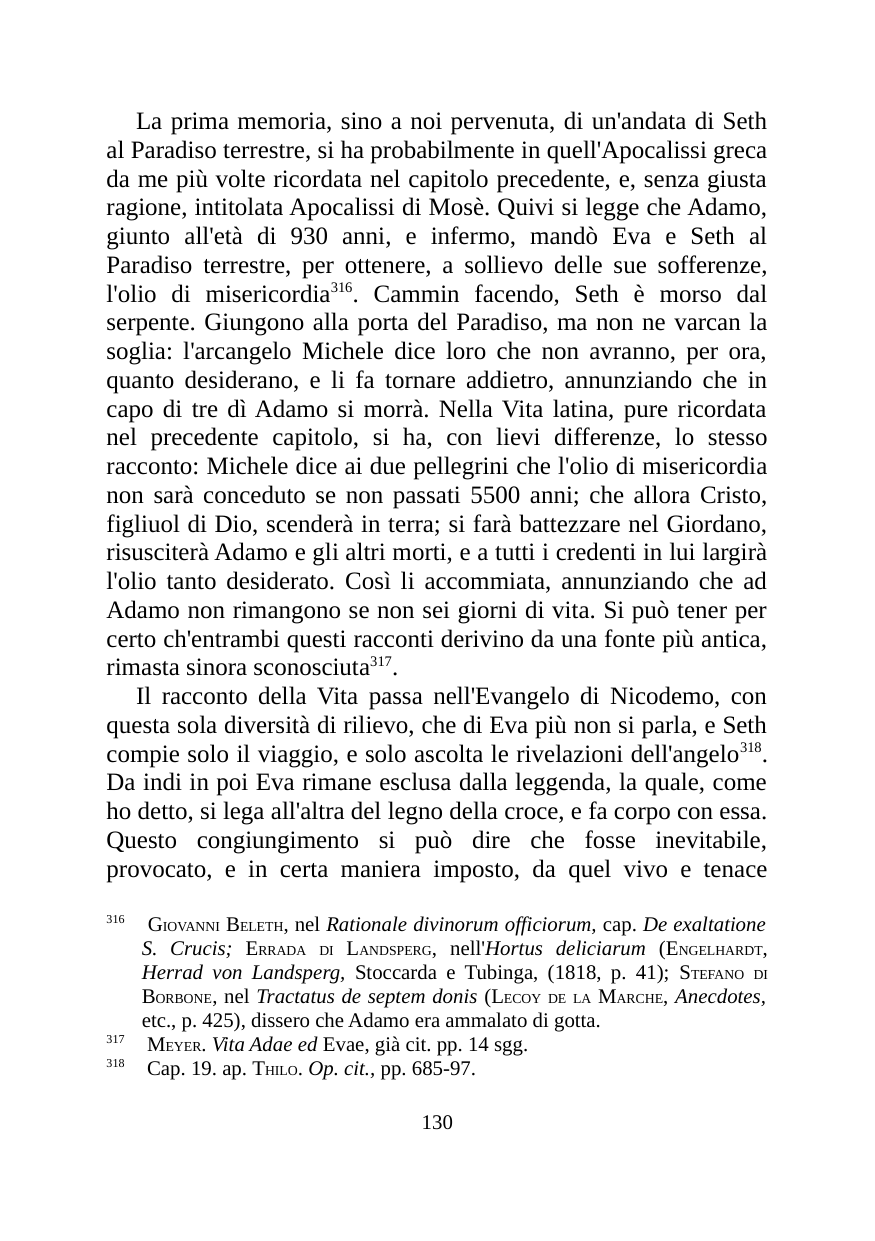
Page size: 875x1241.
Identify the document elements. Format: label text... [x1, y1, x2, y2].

text La prima memoria, sino a noi pervenuta, di un'andata di Seth al Paradiso terrestre, si ha probabilmente in quell'Apocalissi greca da me più volte ricordata nel capitolo precedente, e, senza giusta ragione, intitolata Apocalissi di Mosè. Quivi si legge che Adamo, giunto all'età di 930 anni, e infermo, mandò Eva e Seth al Paradiso terrestre, per ottenere, a sollievo delle sue sofferenze, l'olio di misericordia. Cammin facendo, Seth è morso dal serpente. Giungono alla porta del Paradiso, ma non ne varcan la soglia: l'arcangelo Michele dice loro che non avranno, per ora, quanto desiderano, e li fa tornare addietro, annunziando che in capo di tre dì Adamo si morrà. Nella Vita latina, pure ricordata nel precedente capitolo, si ha, con lievi differenze, lo stesso racconto: Michele dice ai due pellegrini che l'olio di misericordia non sarà conceduto se non passati 5500 anni; che allora Cristo, figliuol di Dio, scenderà in terra; si farà battezzare nel Giordano, risusciterà Adamo e gli altri morti, e a tutti i credenti in lui largirà l'olio tanto desiderato. Così li accommiata, annunziando che ad Adamo non rimangono se non sei giorni di vita. Si può tener per certo ch'entrambi questi racconti derivino da una fonte più antica, rimasta sinora sconosciuta. [106, 106, 768, 681]
text Giovanni Beleth, nel Rationale divinorum officiorum, cap. De exaltatione S. Crucis; Errada di Landsperg, nell'Hortus deliciarum (Engelhardt, Herrad von Landsperg, Stoccarda e Tubinga, (1818, p. 41); Stefano di Borbone, nel Tractatus de septem donis (Lecoy de la Marche, Anecdotes, etc., p. 425), dissero che Adamo era ammalato di gotta. [106, 912, 768, 1032]
text Cap. 19. ap. Thilo. Op. cit., pp. 685-97. [106, 1056, 768, 1080]
text Meyer. Vita Adae ed Evae, già cit. pp. 14 sgg. [106, 1032, 768, 1056]
text Il racconto della Vita passa nell'Evangelo di Nicodemo, con questa sola diversità di rilievo, che di Eva più non si parla, e Seth compie solo il viaggio, e solo ascolta le rivelazioni dell'angelo. Da indi in poi Eva rimane esclusa dalla leggenda, la quale, come ho detto, si lega all'altra del legno della croce, e fa corpo con essa. Questo congiungimento si può dire che fosse inevitabile, provocato, e in certa maniera imposto, da quel vivo e tenace [106, 681, 768, 882]
